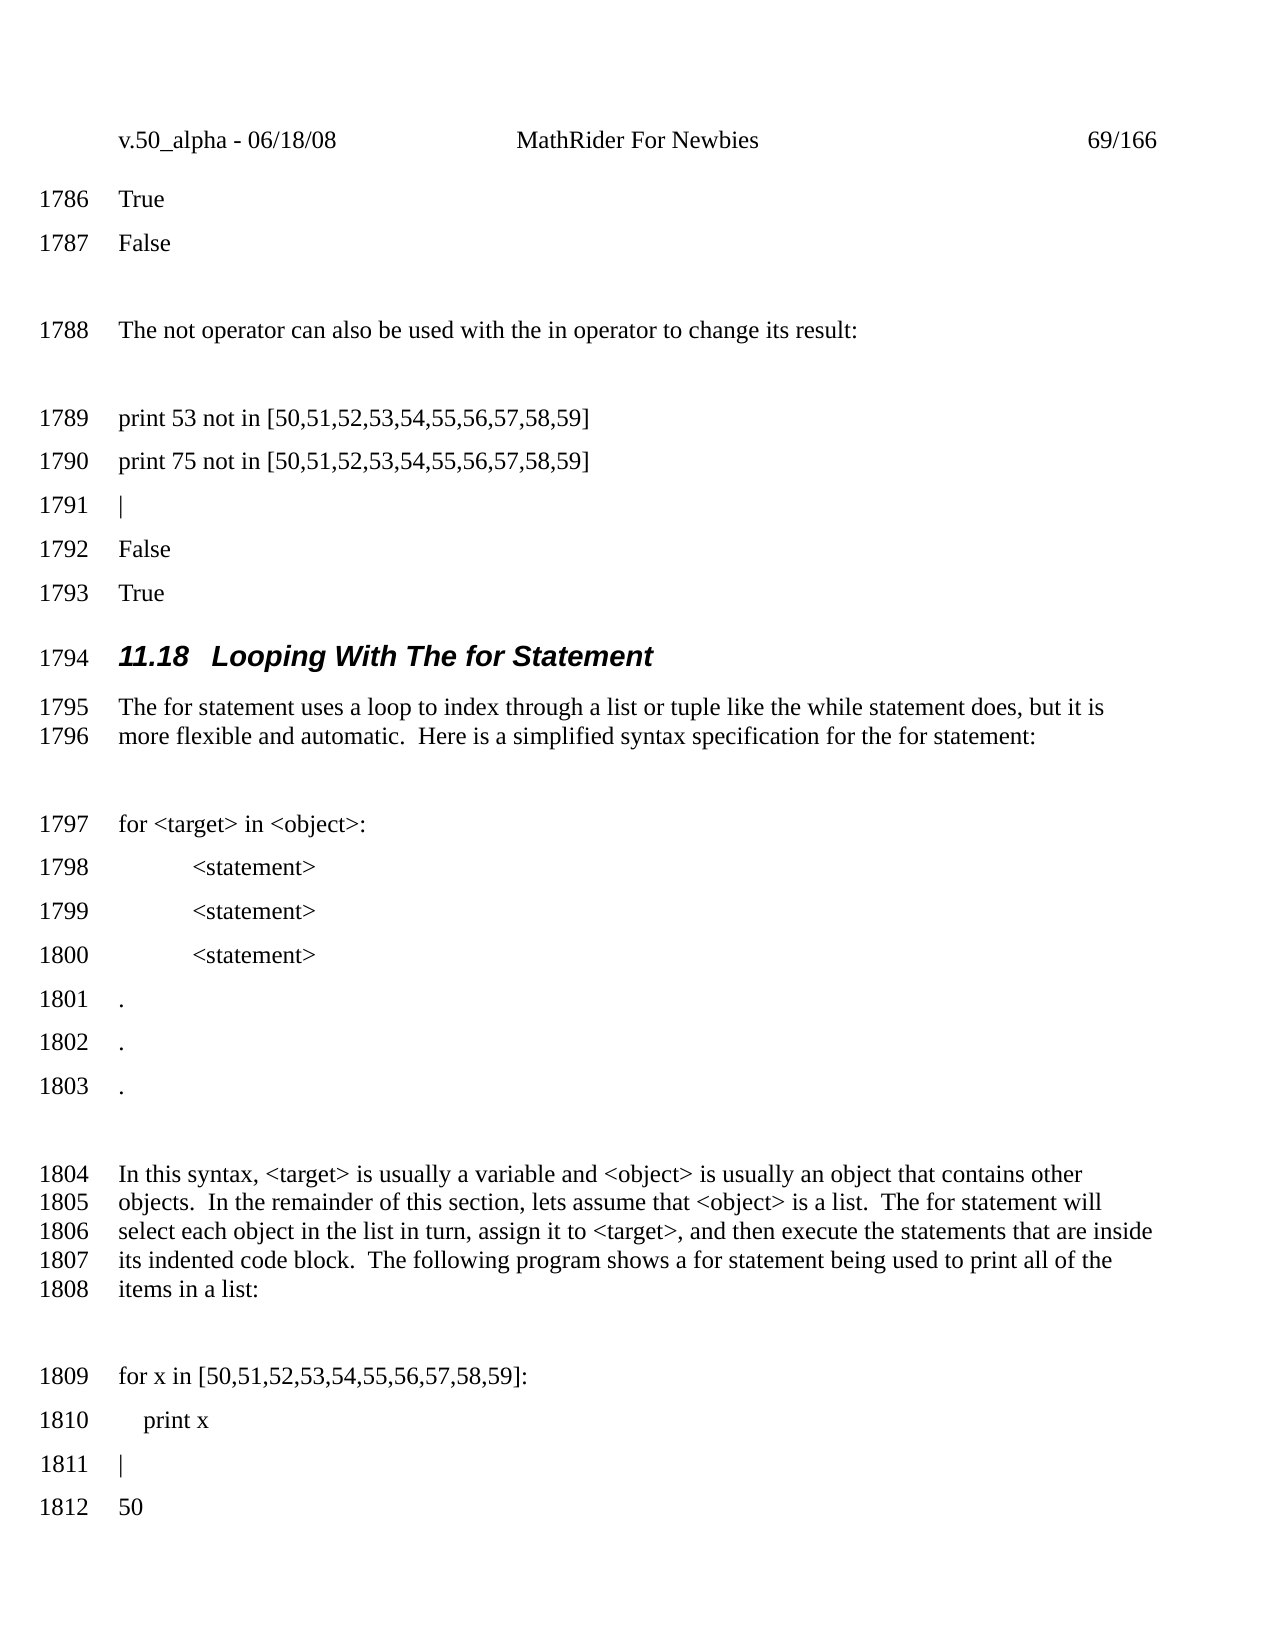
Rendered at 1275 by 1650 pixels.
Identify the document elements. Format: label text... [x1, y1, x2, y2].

text True [118, 578, 1157, 606]
text <statement> [118, 896, 1157, 925]
text print x [118, 1405, 1157, 1434]
subtitle Looping With The for Statement [118, 639, 1157, 672]
text <statement> [118, 940, 1157, 969]
text print 53 not in [50,51,52,53,54,55,56,57,58,59] [118, 403, 1157, 431]
text for <target> in <object>: [118, 809, 1157, 837]
text . [118, 984, 1157, 1012]
text The for statement uses a loop to index through a list or tuple like the while statement does, but it is more flexible and automatic. Here is a simplified syntax specification for the for statement: [118, 692, 1157, 750]
text 50 [118, 1492, 1157, 1521]
text print 75 not in [50,51,52,53,54,55,56,57,58,59] [118, 446, 1157, 475]
text False [118, 534, 1157, 563]
text . [118, 1027, 1157, 1056]
text False [118, 228, 1157, 256]
text for x in [50,51,52,53,54,55,56,57,58,59]: [118, 1361, 1157, 1390]
text | [118, 1449, 1157, 1477]
text <statement> [118, 852, 1157, 881]
text True [118, 184, 1157, 213]
text . [118, 1071, 1157, 1100]
text In this syntax, <target> is usually a variable and <object> is usually an object that contains other objects. In the remainder of this section, lets assume that <object> is a list. The for statement will select each object in the list in turn, assign it to <target>, and then execute the statements that are inside its indented code block. The following program shows a for statement being used to print all of the items in a list: [118, 1159, 1157, 1302]
text The not operator can also be used with the in operator to change its result: [118, 315, 1157, 344]
text | [118, 490, 1157, 519]
